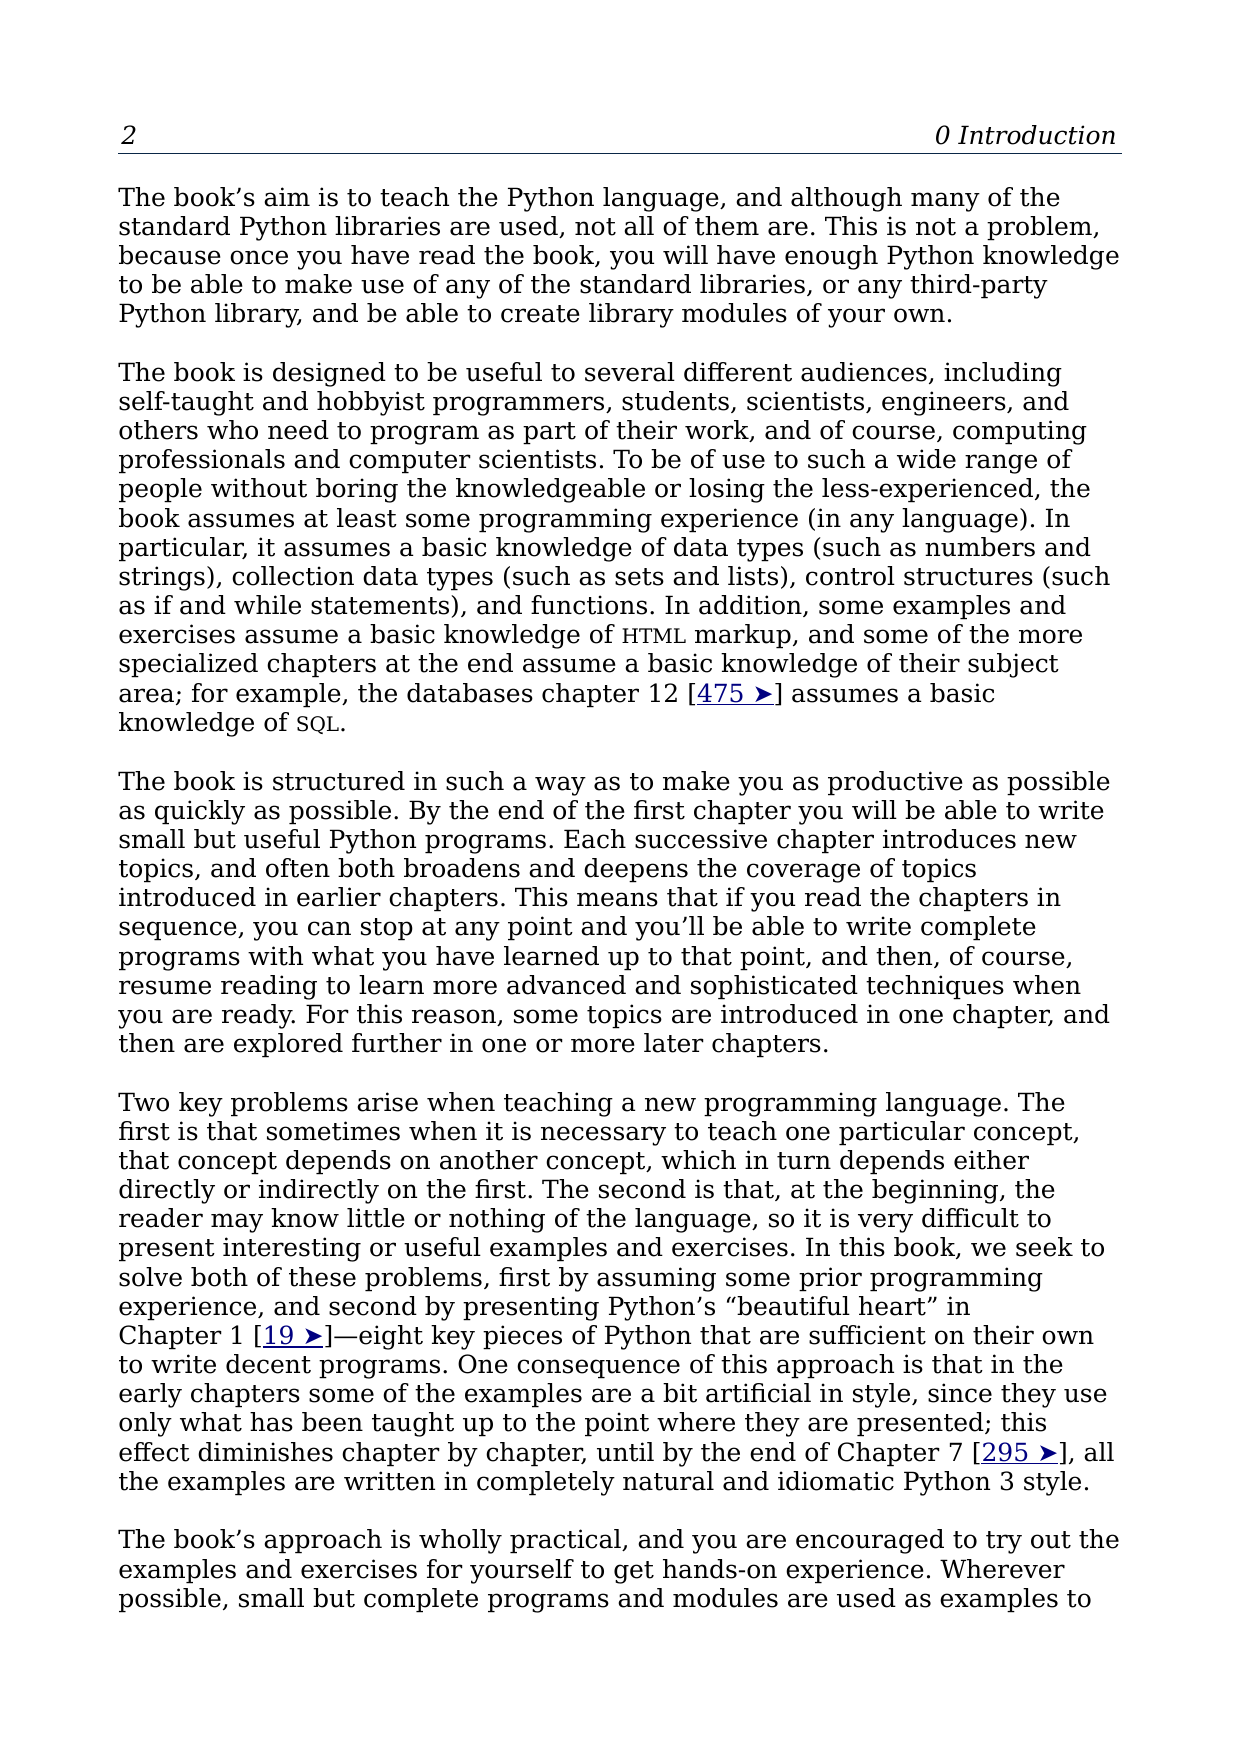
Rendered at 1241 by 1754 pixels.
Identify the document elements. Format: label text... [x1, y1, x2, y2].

text The book is designed to be useful to several different audiences, including self-taught and hobbyist programmers, students, scientists, engineers, and others who need to program as part of their work, and of course, computing professionals and computer scientists. To be of use to such a wide range of people without boring the knowledgeable or losing the less-experienced, the book assumes at least some programming experience (in any language). In particular, it assumes a basic knowledge of data types (such as numbers and strings), collection data types (such as sets and lists), control structures (such as if and while statements), and functions. In addition, some examples and exercises assume a basic knowledge of html markup, and some of the more specialized chapters at the end assume a basic knowledge of their subject area; for example, the databases chapter 12 [475 ➤] assumes a basic knowledge of sql. [118, 358, 1122, 737]
text The book’s aim is to teach the Python language, and although many of the standard Python libraries are used, not all of them are. This is not a problem, because once you have read the book, you will have enough Python knowledge to be able to make use of any of the standard libraries, or any third-party Python library, and be able to create library modules of your own. [118, 183, 1122, 328]
text Two key problems arise when teaching a new programming language. The first is that sometimes when it is necessary to teach one particular concept, that concept depends on another concept, which in turn depends either directly or indirectly on the first. The second is that, at the beginning, the reader may know little or nothing of the language, so it is very difficult to present interesting or useful examples and exercises. In this book, we seek to solve both of these problems, first by assuming some prior programming experience, and second by presenting Python’s “beautiful heart” in Chapter 1 [19 ➤]—eight key pieces of Python that are sufficient on their own to write decent programs. One consequence of this approach is that in the early chapters some of the examples are a bit artificial in style, since they use only what has been taught up to the point where they are presented; this effect diminishes chapter by chapter, until by the end of Chapter 7 [295 ➤], all the examples are written in completely natural and idiomatic Python 3 style. [118, 1088, 1122, 1496]
text The book is structured in such a way as to make you as productive as possible as quickly as possible. By the end of the first chapter you will be able to write small but useful Python programs. Each successive chapter introduces new topics, and often both broadens and deepens the coverage of topics introduced in earlier chapters. This means that if you read the chapters in sequence, you can stop at any point and you’ll be able to write complete programs with what you have learned up to that point, and then, of course, resume reading to learn more advanced and sophisticated techniques when you are ready. For this reason, some topics are introduced in one chapter, and then are explored further in one or more later chapters. [118, 767, 1122, 1058]
text The book’s approach is wholly practical, and you are encouraged to try out the examples and exercises for yourself to get hands-on experience. Wherever possible, small but complete programs and modules are used as examples to [118, 1526, 1122, 1613]
